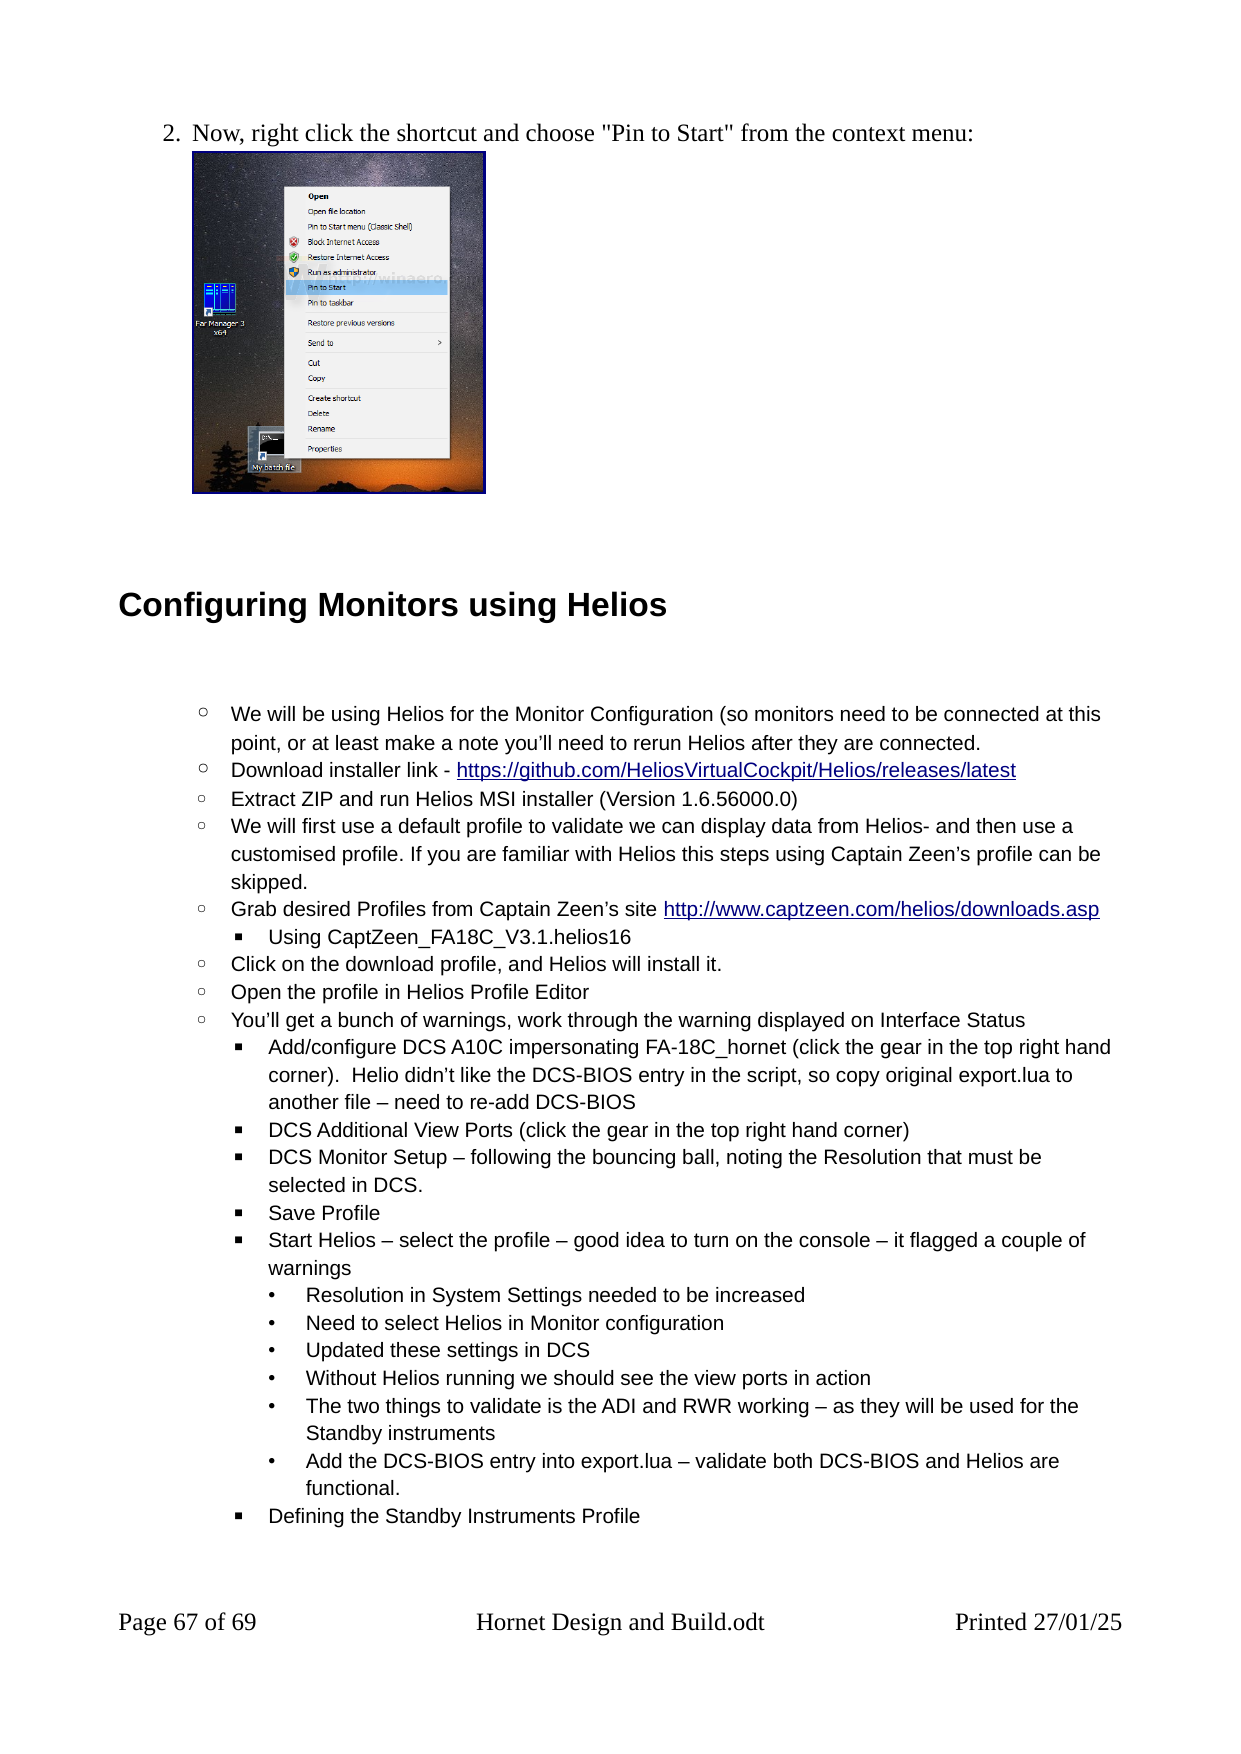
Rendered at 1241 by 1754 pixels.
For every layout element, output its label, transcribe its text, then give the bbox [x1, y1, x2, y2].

list Add/configure DCS A10C impersonating FA-18C_hornet (click the gear in the top right hand corner). Helio didn’t like the DCS-BIOS entry in the script, so copy original export.lua to another file – need to re-add DCS-BIOS [231, 1035, 1122, 1114]
list The two things to validate is the ADI and RWR working – as they will be used for the Standby instruments [268, 1393, 1122, 1445]
list DCS Additional View Ports (click the gear in the top right hand corner) [231, 1118, 1122, 1142]
list Grab desired Profiles from Captain Zeen’s site http://www.captzeen.com/helios/downloads.asp [193, 897, 1122, 921]
list DCS Monitor Setup – following the bouncing ball, noting the Resolution that must be selected in DCS. [231, 1145, 1122, 1197]
picture [194, 153, 483, 492]
list Save Profile [231, 1200, 1122, 1224]
list Need to select Helios in Monitor configuration [268, 1311, 1122, 1335]
list Using CaptZeen_FA18C_V3.1.helios16 [231, 924, 1122, 949]
list Download installer link - https://github.com/HeliosVirtualCockpit/Helios/releases/latest [193, 758, 1122, 783]
list Updated these settings in DCS [268, 1338, 1122, 1362]
list Add the DCS-BIOS entry into export.lua – validate both DCS-BIOS and Helios are functional. [268, 1448, 1122, 1500]
list Without Helios running we should see the view ports in action [268, 1366, 1122, 1390]
list You’ll get a bunch of warnings, work through the warning displayed on Interface Status [193, 1007, 1122, 1031]
list Extract ZIP and run Helios MSI installer (Version 1.6.56000.0) [193, 787, 1122, 811]
list We will be using Helios for the Monitor Configuration (so monitors need to be connected at this point, or at least make a note you’ll need to rerun Helios after they are connected. [193, 702, 1122, 754]
list Open the profile in Helios Profile Editor [193, 980, 1122, 1004]
list Resolution in System Settings needed to be increased [268, 1283, 1122, 1307]
list Click on the download profile, and Helios will install it. [193, 952, 1122, 976]
subtitle Configuring Monitors using Helios [118, 585, 1122, 623]
list We will first use a default profile to validate we can display data from Helios- and then use a customised profile. If you are familiar with Helios this steps using Captain Zeen’s profile can be skipped. [193, 814, 1122, 893]
list Defining the Standby Instruments Profile [231, 1504, 1122, 1528]
list Start Helios – select the profile – good idea to turn on the console – it flagged a couple of warnings [231, 1228, 1122, 1279]
list Now, right click the shortcut and choose "Pin to Start" from the context menu: [162, 118, 1122, 153]
